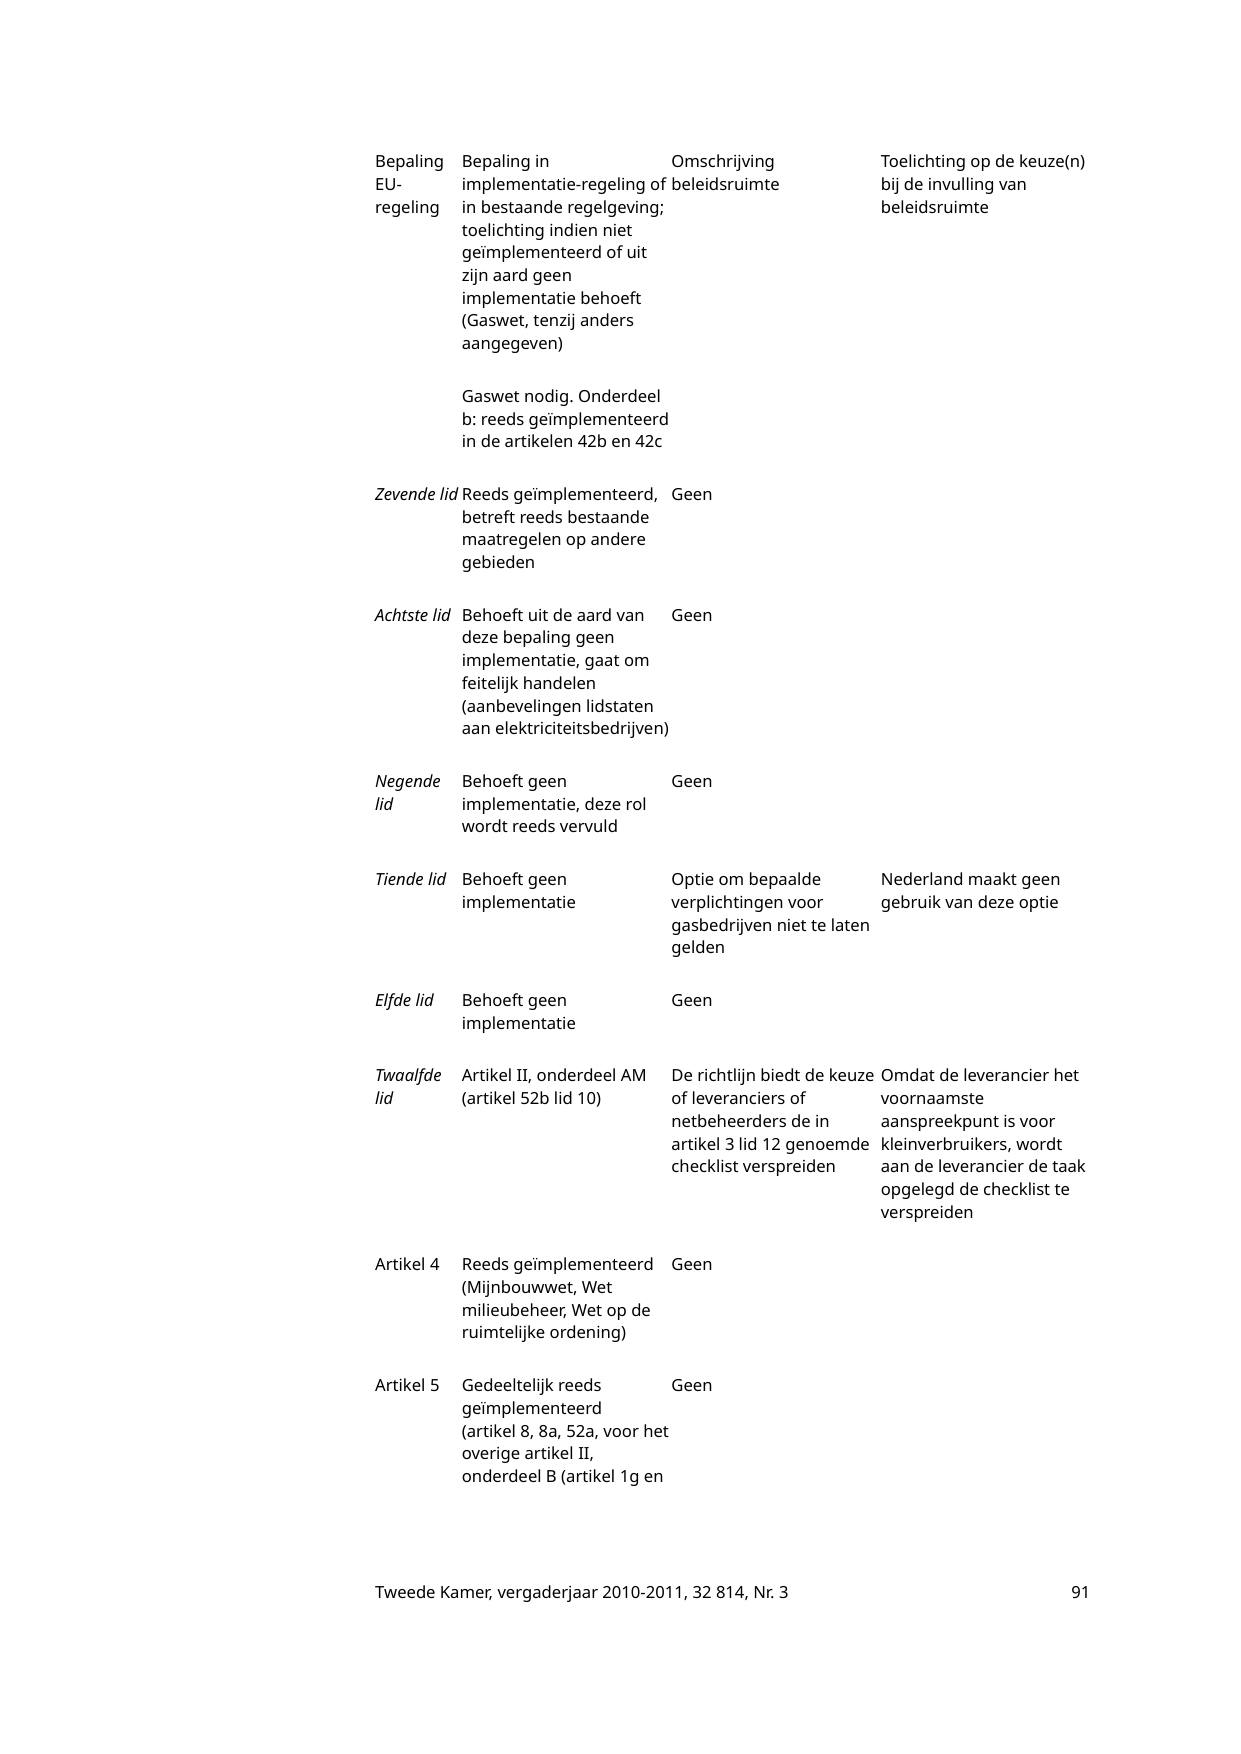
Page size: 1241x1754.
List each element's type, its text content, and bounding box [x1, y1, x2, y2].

table_cell Reeds geïmplementeerd (Mijnbouwwet, Wet milieubeheer, Wet op de ruimtelijke ordening) [462, 1253, 671, 1374]
table_cell [881, 989, 1090, 1064]
table_cell Reeds geïmplementeerd, betreft reeds bestaande maatregelen op andere gebieden [462, 483, 671, 603]
table_cell De richtlijn biedt de keuze of leveranciers of netbeheerders de in artikel 3 lid 12 genoemde checklist verspreiden [671, 1064, 881, 1253]
table_cell Optie om bepaalde verplichtingen voor gasbedrijven niet te laten gelden [671, 868, 881, 988]
table_cell [671, 384, 881, 482]
table_cell Omdat de leverancier het voornaamste aanspreekpunt is voor kleinverbruikers, wordt aan de leverancier de taak opgelegd de checklist te verspreiden [881, 1064, 1090, 1253]
table_cell Achtste lid [375, 603, 462, 769]
table_header Toelichting op de keuze(n) bij de invulling van beleidsruimte [881, 150, 1090, 384]
table_header Omschrijving beleidsruimte [671, 150, 881, 384]
table_cell Geen [671, 483, 881, 603]
table_header Bepaling in implementatie-regeling of in bestaande regelgeving; toelichting indien niet geïmplementeerd of uit zijn aard geen implementatie behoeft (Gaswet, tenzij anders aangegeven) [462, 150, 671, 384]
table_cell Negende lid [375, 770, 462, 868]
table_cell Behoeft geen implementatie [462, 989, 671, 1064]
table_cell [881, 1253, 1090, 1374]
table_cell [881, 483, 1090, 603]
table_cell [881, 603, 1090, 769]
table_cell Artikel II, onderdeel AM (artikel 52b lid 10) [462, 1064, 671, 1253]
table_cell Artikel 5 [375, 1374, 462, 1487]
table_cell [881, 770, 1090, 868]
table_cell Geen [671, 1374, 881, 1487]
table_cell Geen [671, 770, 881, 868]
table_cell Tiende lid [375, 868, 462, 988]
table_cell Twaalfde lid [375, 1064, 462, 1253]
table_cell [375, 384, 462, 482]
table_cell Elfde lid [375, 989, 462, 1064]
table_cell [881, 1374, 1090, 1487]
table_cell Behoeft geen implementatie, deze rol wordt reeds vervuld [462, 770, 671, 868]
table_cell Behoeft geen implementatie [462, 868, 671, 988]
table_cell Nederland maakt geen gebruik van deze optie [881, 868, 1090, 988]
table_cell Geen [671, 989, 881, 1064]
table_header Bepaling EU-regeling [375, 150, 462, 384]
table_cell Gedeeltelijk reeds geïmplementeerd (artikel 8, 8a, 52a, voor het overige artikel II, onderdeel B (artikel 1g en [462, 1374, 671, 1487]
table_cell Geen [671, 603, 881, 769]
table_cell [881, 384, 1090, 482]
table_cell Gaswet nodig. Onderdeel b: reeds geïmplementeerd in de artikelen 42b en 42c [462, 384, 671, 482]
table_cell Zevende lid [375, 483, 462, 603]
table_cell Artikel 4 [375, 1253, 462, 1374]
table_cell Geen [671, 1253, 881, 1374]
table_cell Behoeft uit de aard van deze bepaling geen implementatie, gaat om feitelijk handelen (aanbevelingen lidstaten aan elektriciteitsbedrijven) [462, 603, 671, 769]
